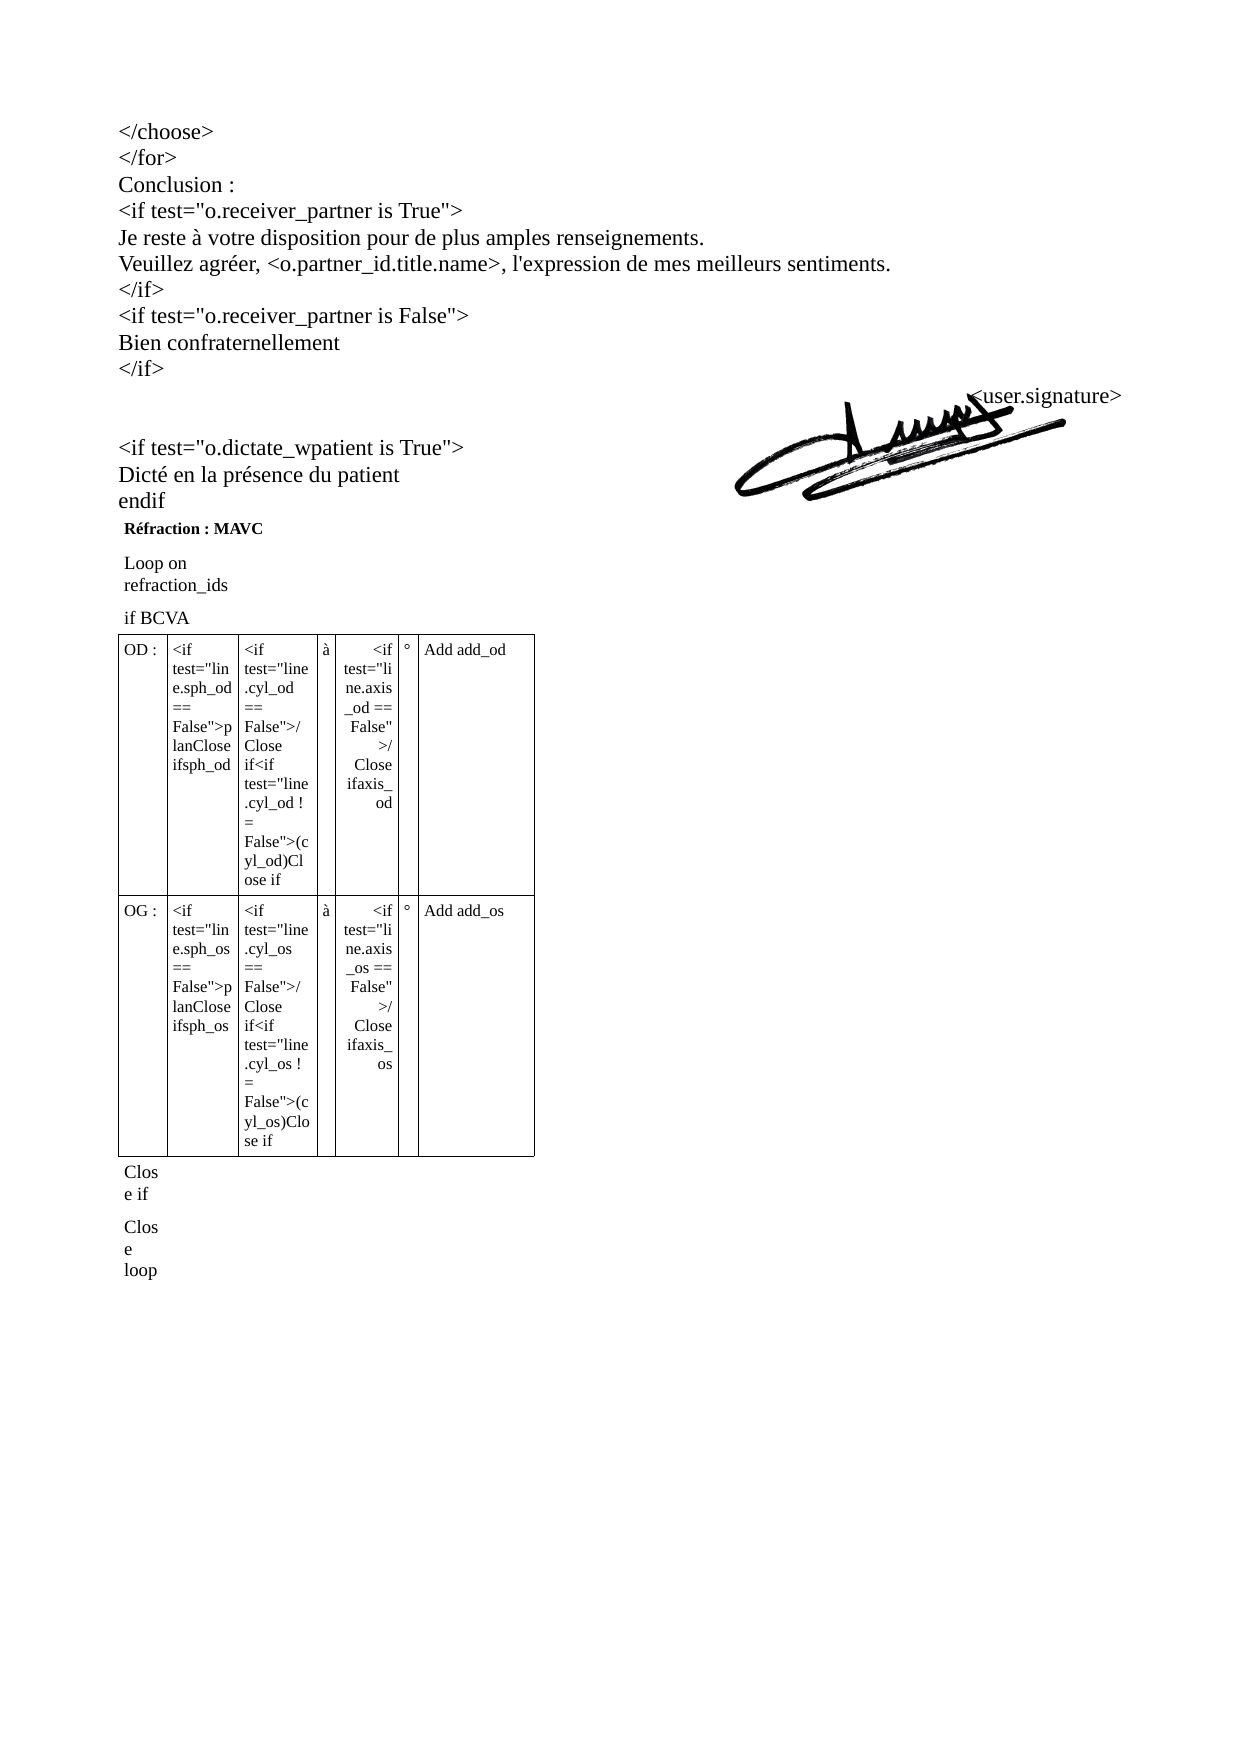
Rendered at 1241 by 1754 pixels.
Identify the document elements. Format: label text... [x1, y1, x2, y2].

table_cell ° [399, 635, 418, 895]
text Je reste à votre disposition pour de plus amples renseignements. [118, 223, 1122, 250]
text Dicté en la présence du patient [118, 461, 734, 487]
table_cell <if test="line.cyl_os == False">/Close if<if test="line.cyl_os != False">(cyl_os)Close if [239, 896, 317, 1156]
table_cell [418, 601, 534, 634]
table_cell [335, 601, 398, 634]
text Veuillez agréer, <o.partner_id.title.name>, l'expression de mes meilleurs sentiments. [118, 250, 1122, 276]
table_cell [418, 546, 534, 601]
table_cell [317, 546, 335, 601]
text <if test="o.receiver_partner is False"> [118, 303, 1122, 329]
table_cell [239, 546, 317, 601]
table_cell [239, 1210, 317, 1286]
table_cell ° [399, 896, 418, 1156]
table_cell OG : [119, 896, 167, 1156]
table_cell Close loop [118, 1210, 167, 1286]
table_header [418, 514, 534, 546]
text <if test="o.receiver_partner is True"> [118, 197, 1122, 223]
table_cell [317, 1157, 335, 1210]
text <user.signature> [118, 382, 1122, 408]
table_cell [335, 1210, 398, 1286]
table_cell [418, 1210, 534, 1286]
table_cell Loop on refraction_ids [118, 546, 238, 601]
table_cell [398, 546, 418, 601]
table_cell <if test="line.axis_os == False">/Close ifaxis_os [336, 896, 398, 1156]
table_cell [239, 601, 317, 634]
table_cell [398, 1210, 418, 1286]
table_cell Add add_od [419, 635, 534, 895]
text endif [118, 487, 1122, 513]
table_cell à [318, 896, 335, 1156]
table_cell <if test="line.cyl_od == False">/Close if<if test="line.cyl_od != False">(cyl_od)Close if [239, 635, 317, 895]
table_cell <if test="line.sph_os == False">planClose ifsph_os [168, 896, 238, 1156]
table_header [317, 514, 335, 546]
table_cell Add add_os [419, 896, 534, 1156]
table_cell [335, 546, 398, 601]
text [1067, 434, 1122, 461]
table_cell [335, 1157, 398, 1210]
table_cell <if test="line.axis_od == False">/Close ifaxis_od [336, 635, 398, 895]
table_cell [167, 1157, 238, 1210]
table_cell Close if [118, 1157, 167, 1210]
text Bien confraternellement [118, 329, 1122, 355]
table_cell <if test="line.sph_od == False">planClose ifsph_od [168, 635, 238, 895]
table_cell if BCVA [118, 601, 238, 634]
text </choose> [118, 118, 1122, 144]
table_cell OD : [119, 635, 167, 895]
text </for> [118, 144, 1122, 171]
table_cell [167, 1210, 238, 1286]
table_header [335, 514, 398, 546]
table_header [398, 514, 418, 546]
text <if test="o.dictate_wpatient is True"> [118, 434, 734, 461]
table_cell [398, 601, 418, 634]
text </if> [118, 276, 1122, 303]
table_cell [398, 1157, 418, 1210]
table_cell [317, 1210, 335, 1286]
table_cell [239, 1157, 317, 1210]
picture [734, 393, 1067, 501]
text Conclusion : [118, 171, 1122, 197]
table_header Réfraction : MAVC [118, 514, 317, 546]
table_cell à [318, 635, 335, 895]
text [1067, 461, 1122, 487]
table_cell [418, 1157, 534, 1210]
text </if> [118, 355, 1122, 382]
table_cell [317, 601, 335, 634]
